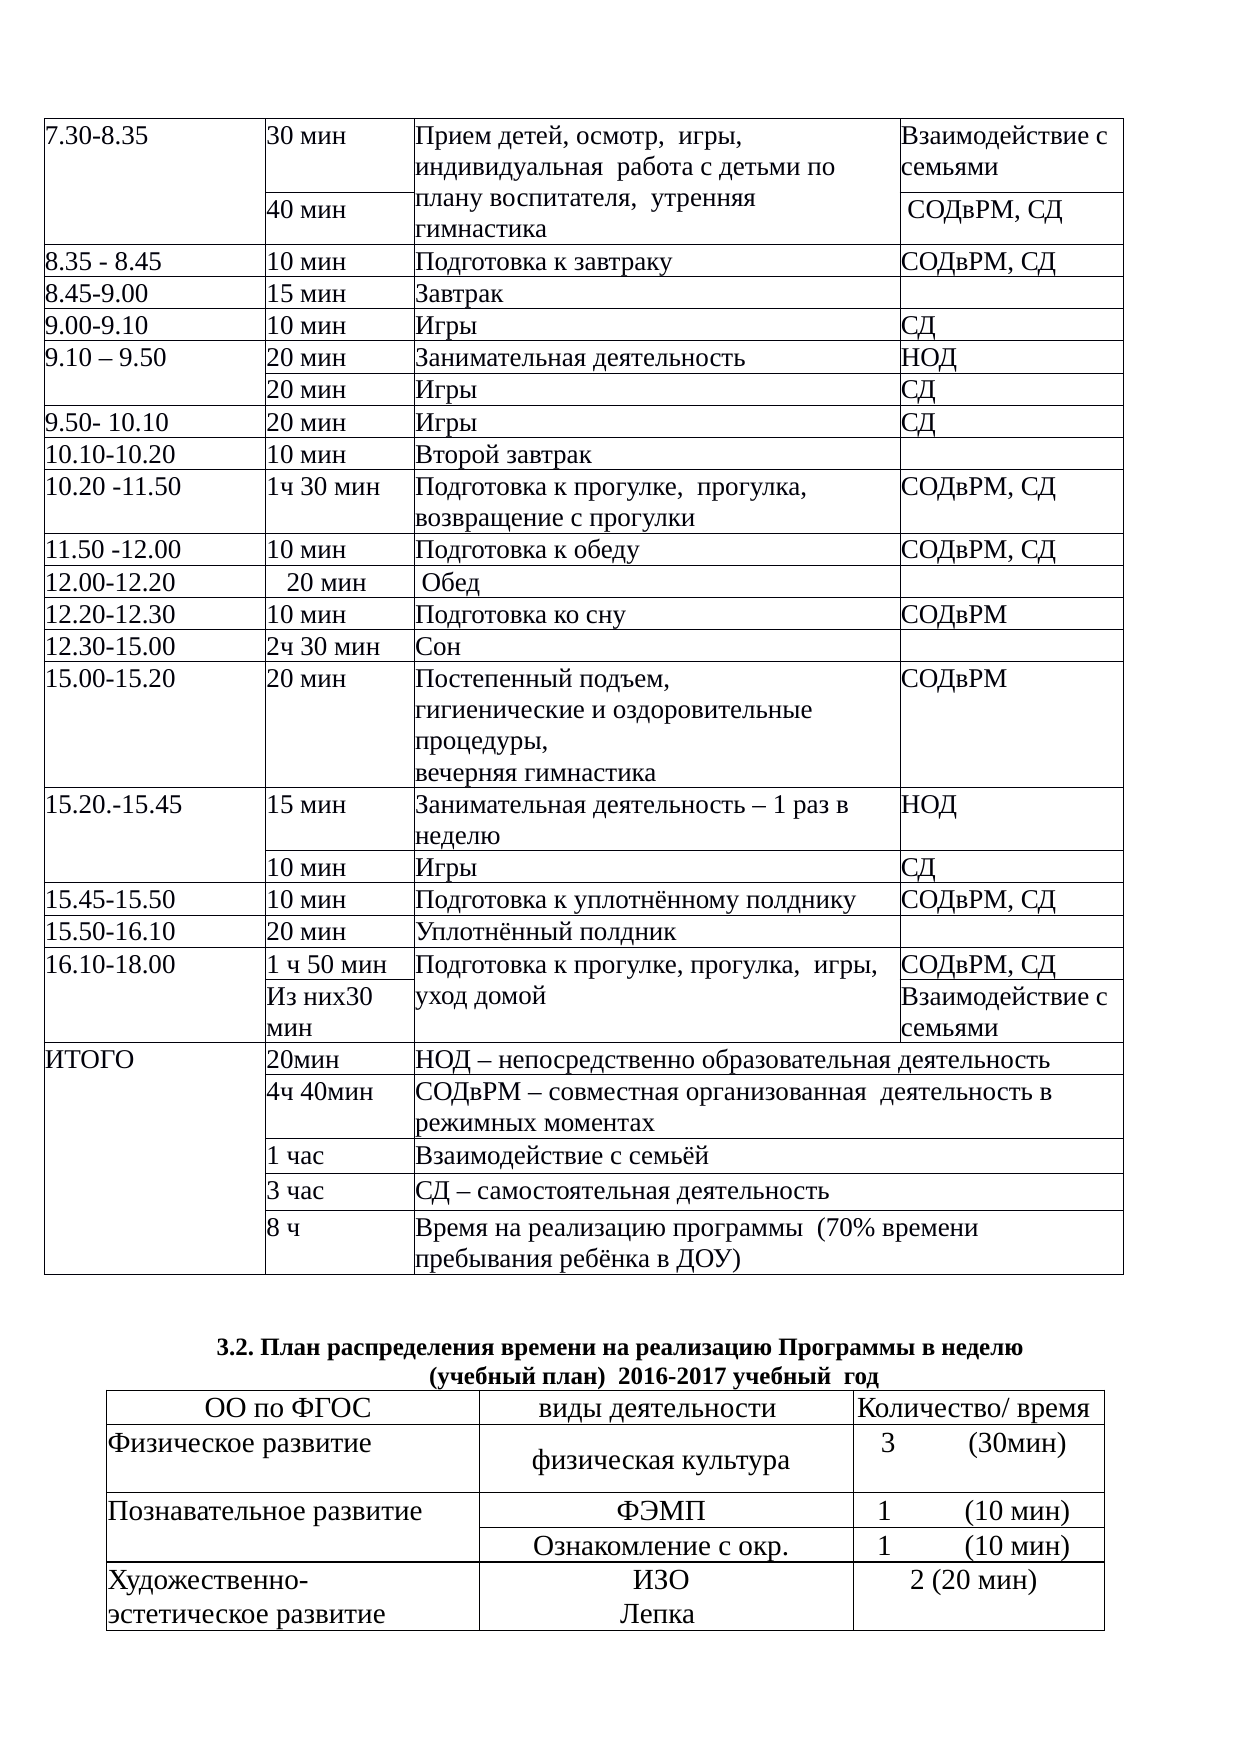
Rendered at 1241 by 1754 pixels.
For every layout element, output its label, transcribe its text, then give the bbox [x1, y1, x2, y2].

table_cell Игры [415, 406, 900, 437]
table_cell 7.30-8.35 [45, 119, 265, 244]
table_cell Взаимодействие с семьёй [415, 1139, 1123, 1173]
table_cell 15 мин [266, 277, 414, 308]
table_cell СОДвРМ [901, 662, 1123, 787]
table_cell СД [901, 374, 1123, 405]
table_cell Прием детей, осмотр, игры, индивидуальная работа с детьми по плану воспитателя, утренняя гимнастика [415, 119, 900, 244]
table_cell Игры [415, 309, 900, 340]
table_cell 4ч 40мин [266, 1075, 414, 1138]
table_cell 12.00-12.20 [45, 566, 265, 597]
table_cell 11.50 -12.00 [45, 534, 265, 564]
table_cell [901, 916, 1123, 947]
table_cell 10.10-10.20 [45, 438, 265, 469]
table_cell Взаимодействие с семьями [901, 119, 1123, 192]
table_cell 10 мин [266, 598, 414, 629]
table_cell НОД – непосредственно образовательная деятельность [415, 1043, 1123, 1074]
table_cell 10 мин [266, 245, 414, 276]
table_cell Второй завтрак [415, 438, 900, 469]
table_cell Время на реализацию программы (70% времени пребывания ребёнка в ДОУ) [415, 1211, 1123, 1273]
text 3.2. План распределения времени на реализацию Программы в неделю [118, 1332, 1122, 1361]
table_cell 12.20-12.30 [45, 598, 265, 629]
table_cell 8.35 - 8.45 [45, 245, 265, 276]
table_cell СД [901, 851, 1123, 882]
table_cell СОДвРМ, СД [901, 883, 1123, 914]
table_cell 20 мин [266, 341, 414, 372]
table_cell 10 мин [266, 534, 414, 564]
table_cell 30 мин [266, 119, 414, 192]
table_cell [901, 438, 1123, 469]
table_cell 20 мин [266, 916, 414, 947]
table_cell 3 (30мин) [854, 1425, 1104, 1492]
table_cell 1 (10 мин) [854, 1493, 1104, 1527]
table_cell [901, 277, 1123, 308]
table_cell СОДвРМ, СД [901, 534, 1123, 564]
table_cell НОД [901, 341, 1123, 372]
table_cell 15 мин [266, 788, 414, 850]
table_cell 20 мин [266, 566, 414, 597]
table_cell 16.10-18.00 [45, 948, 265, 1042]
table_cell 10 мин [266, 438, 414, 469]
table_cell Ознакомление с окр. [480, 1528, 853, 1561]
table_cell СД [901, 406, 1123, 437]
table_cell Подготовка к прогулке, прогулка, игры, уход домой [415, 948, 900, 1042]
table_cell Взаимодействие с семьями [901, 980, 1123, 1042]
table_cell 8.45-9.00 [45, 277, 265, 308]
table_cell СД – самостоятельная деятельность [415, 1174, 1123, 1210]
table_cell 15.00-15.20 [45, 662, 265, 787]
table_cell 15.45-15.50 [45, 883, 265, 914]
table_cell [901, 630, 1123, 661]
table_cell СОДвРМ, СД [901, 245, 1123, 276]
table_cell Уплотнённый полдник [415, 916, 900, 947]
table_cell Художественно-эстетическое развитие [107, 1563, 479, 1629]
table_cell 10 мин [266, 309, 414, 340]
table_cell ИТОГО [45, 1043, 265, 1273]
table_cell 15.50-16.10 [45, 916, 265, 947]
table_cell ИЗО Лепка [480, 1563, 853, 1629]
table_header ОО по ФГОС [107, 1391, 479, 1424]
table_cell 20 мин [266, 374, 414, 405]
table_header Количество/ время [854, 1391, 1104, 1424]
table_cell 10.20 -11.50 [45, 470, 265, 532]
table_cell СД [901, 309, 1123, 340]
table_cell Игры [415, 374, 900, 405]
table_cell Сон [415, 630, 900, 661]
table_cell Занимательная деятельность – 1 раз в неделю [415, 788, 900, 850]
table_cell 10 мин [266, 851, 414, 882]
table_cell 1 (10 мин) [854, 1528, 1104, 1561]
table_cell 9.10 – 9.50 [45, 341, 265, 405]
table_cell 9.50- 10.10 [45, 406, 265, 437]
table_cell Постепенный подъем, гигиенические и оздоровительные процедуры, вечерняя гимнастика [415, 662, 900, 787]
table_cell 1ч 30 мин [266, 470, 414, 532]
table_cell НОД [901, 788, 1123, 850]
table_cell СОДвРМ – совместная организованная деятельность в режимных моментах [415, 1075, 1123, 1138]
table_cell Завтрак [415, 277, 900, 308]
table_cell СОДвРМ [901, 598, 1123, 629]
table_cell 20 мин [266, 406, 414, 437]
table_cell Занимательная деятельность [415, 341, 900, 372]
table_cell 15.20.-15.45 [45, 788, 265, 882]
table_cell 40 мин [266, 193, 414, 244]
table_cell 2 (20 мин) [854, 1563, 1104, 1629]
table_cell СОДвРМ, СД [901, 470, 1123, 532]
table_cell Физическое развитие [107, 1425, 479, 1492]
table_cell ФЭМП [480, 1493, 853, 1527]
table_cell 8 ч [266, 1211, 414, 1273]
table_cell Подготовка ко сну [415, 598, 900, 629]
table_cell 10 мин [266, 883, 414, 914]
table_cell 20 мин [266, 662, 414, 787]
table_cell Познавательное развитие [107, 1493, 479, 1561]
table_cell 1 ч 50 мин [266, 948, 414, 979]
table_cell 3 час [266, 1174, 414, 1210]
table_cell 12.30-15.00 [45, 630, 265, 661]
table_cell СОДвРМ, СД [901, 948, 1123, 979]
table_cell Подготовка к завтраку [415, 245, 900, 276]
table_cell физическая культура [480, 1425, 853, 1492]
table_cell Обед [415, 566, 900, 597]
table_cell СОДвРМ, СД [901, 193, 1123, 244]
table_cell 20мин [266, 1043, 414, 1074]
table_cell 1 час [266, 1139, 414, 1173]
table_cell 2ч 30 мин [266, 630, 414, 661]
table_cell 9.00-9.10 [45, 309, 265, 340]
table_cell [901, 566, 1123, 597]
text (учебный план) 2016-2017 учебный год [118, 1361, 1122, 1389]
table_header виды деятельности [480, 1391, 853, 1424]
table_cell Из них30 мин [266, 980, 414, 1042]
table_cell Подготовка к прогулке, прогулка, возвращение с прогулки [415, 470, 900, 532]
table_cell Подготовка к обеду [415, 534, 900, 564]
table_cell Подготовка к уплотнённому полднику [415, 883, 900, 914]
table_cell Игры [415, 851, 900, 882]
